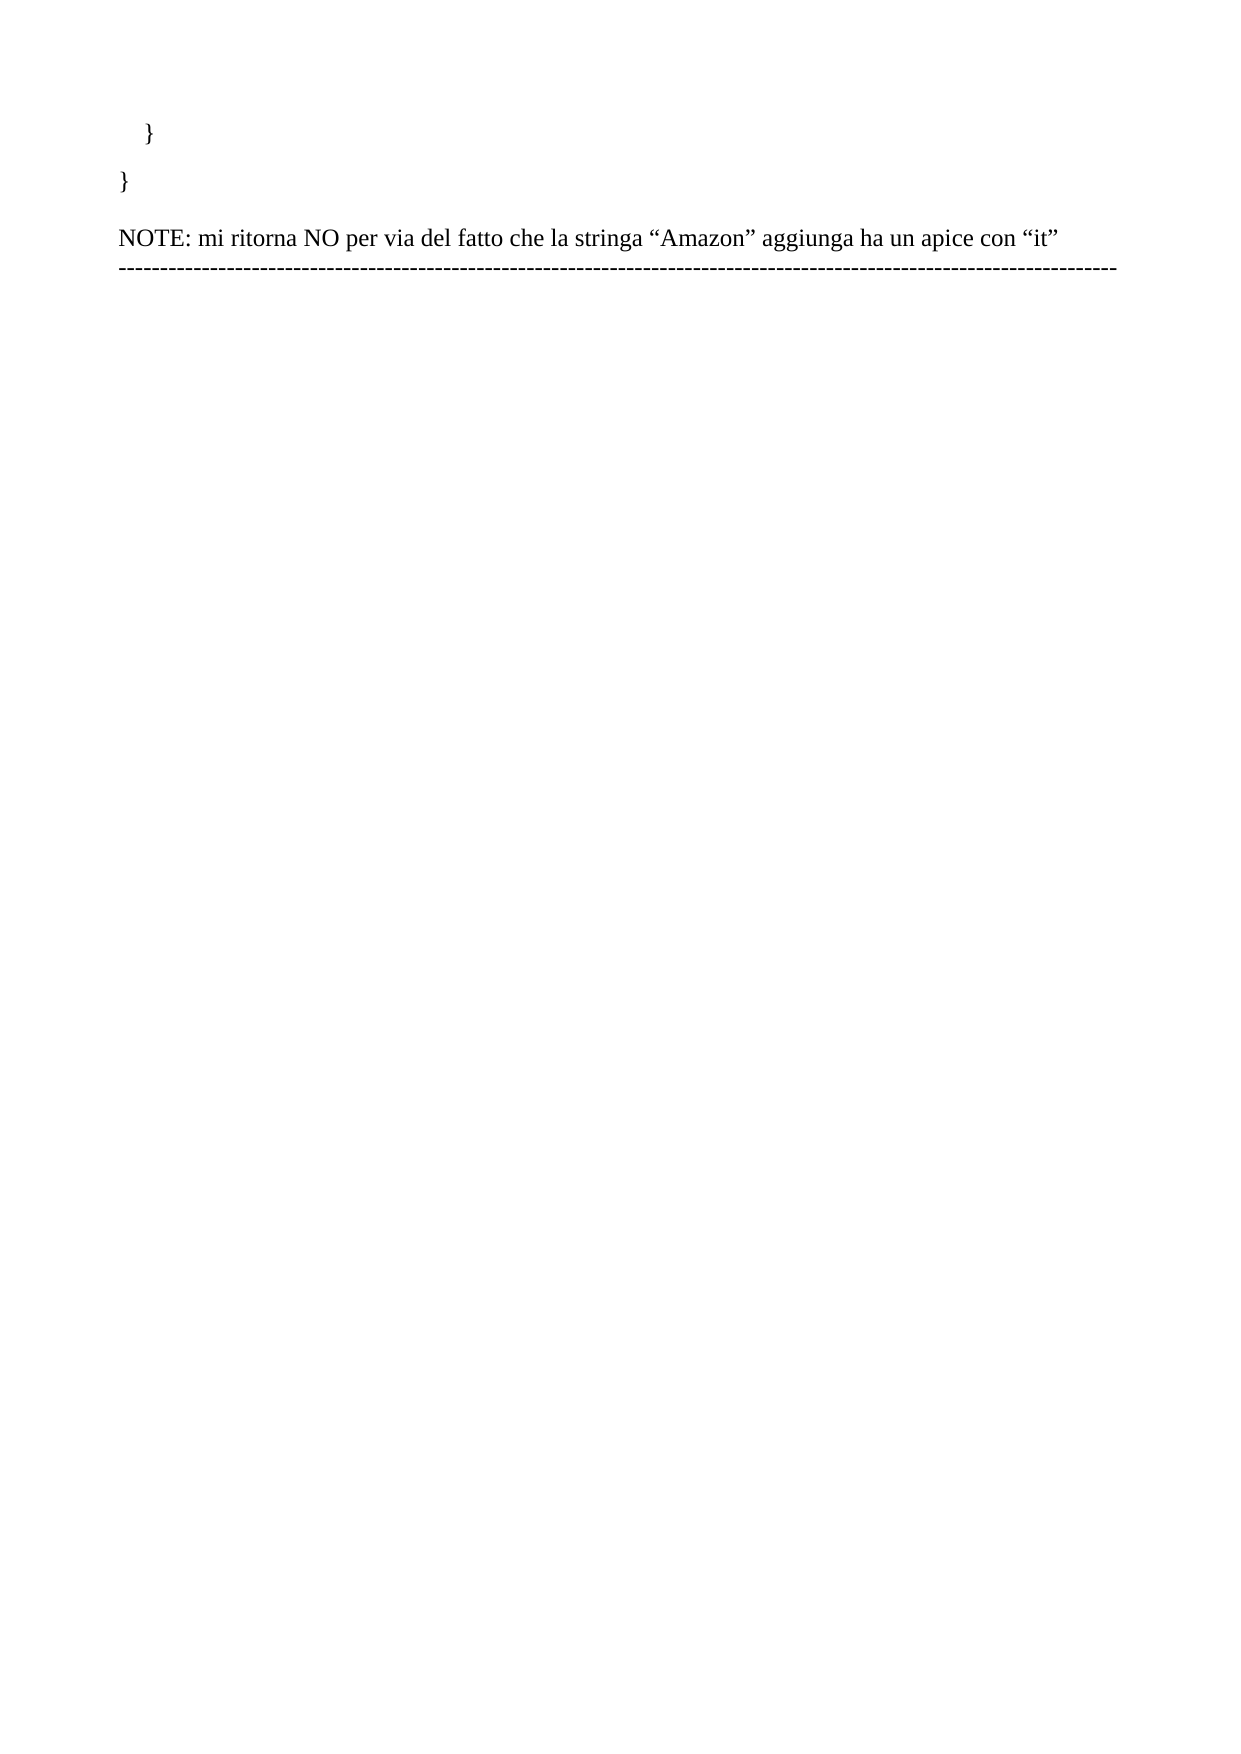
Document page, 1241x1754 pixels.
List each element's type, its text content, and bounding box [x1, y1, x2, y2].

text ------------------------------------------------------------------------------------------------------------------------ [118, 252, 1122, 281]
text } [118, 118, 1122, 147]
text } [118, 166, 1122, 194]
text NOTE: mi ritorna NO per via del fatto che la stringa “Amazon” aggiunga ha un apice con “it” [118, 223, 1122, 252]
